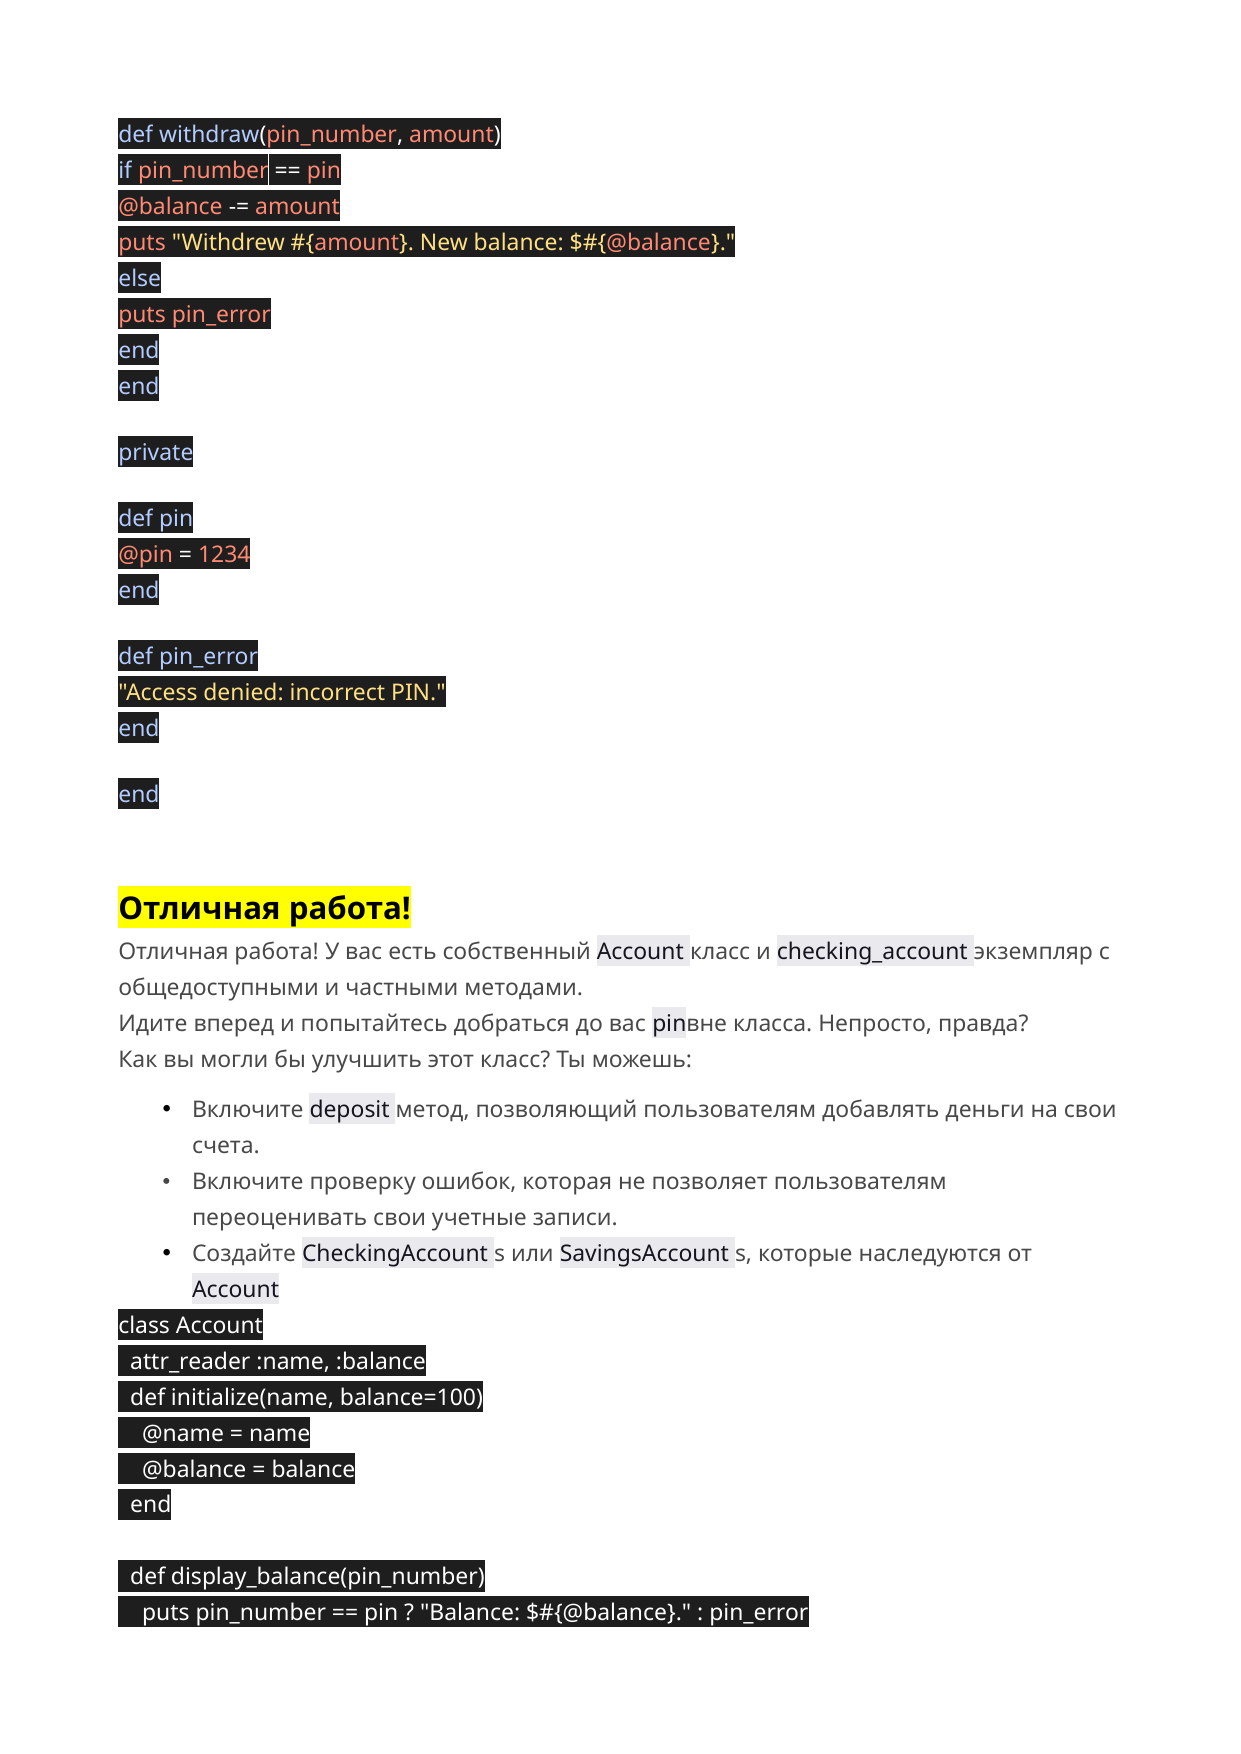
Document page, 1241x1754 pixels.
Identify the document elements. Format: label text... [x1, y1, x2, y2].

text class Account [118, 1309, 1122, 1340]
text end [118, 712, 1122, 743]
text def display_balance(pin_number) [118, 1560, 1122, 1592]
text @balance -= amount [118, 190, 1122, 221]
text puts pin_error [118, 298, 1122, 329]
text Отличная работа! У вас есть собственный Account класс и checking_account экземпляр с общедоступными и частными методами. [118, 935, 1122, 1002]
text "Access denied: incorrect PIN." [118, 676, 1122, 707]
text end [118, 574, 1122, 605]
text private [118, 436, 1122, 467]
text Идите вперед и попытайтесь добраться до вас pinвне класса. Непросто, правда? [118, 1007, 1122, 1038]
text end [118, 778, 1122, 809]
text def pin [118, 502, 1122, 533]
list Включите проверку ошибок, которая не позволяет пользователям переоценивать свои учетные записи. [162, 1165, 1122, 1232]
text else [118, 262, 1122, 293]
text puts "Withdrew #{amount}. New balance: $#{@balance}." [118, 226, 1122, 257]
text def pin_error [118, 640, 1122, 671]
text @balance = balance [118, 1452, 1122, 1484]
text Отличная работа! [118, 886, 1122, 928]
text def initialize(name, balance=100) [118, 1381, 1122, 1412]
text Как вы могли бы улучшить этот класс? Ты можешь: [118, 1043, 1122, 1074]
list Включите deposit метод, позволяющий пользователям добавлять деньги на свои счета. [162, 1093, 1122, 1160]
text if pin_number == pin [118, 154, 1122, 185]
text @name = name [118, 1417, 1122, 1448]
text puts pin_number == pin ? "Balance: $#{@balance}." : pin_error [118, 1596, 1122, 1627]
text attr_reader :name, :balance [118, 1345, 1122, 1376]
text @pin = 1234 [118, 538, 1122, 569]
text end [118, 370, 1122, 401]
text end [118, 334, 1122, 365]
text end [118, 1488, 1122, 1520]
list Создайте CheckingAccount s или SavingsAccount s, которые наследуются от Account [162, 1237, 1122, 1304]
text def withdraw(pin_number, amount) [118, 118, 1122, 149]
